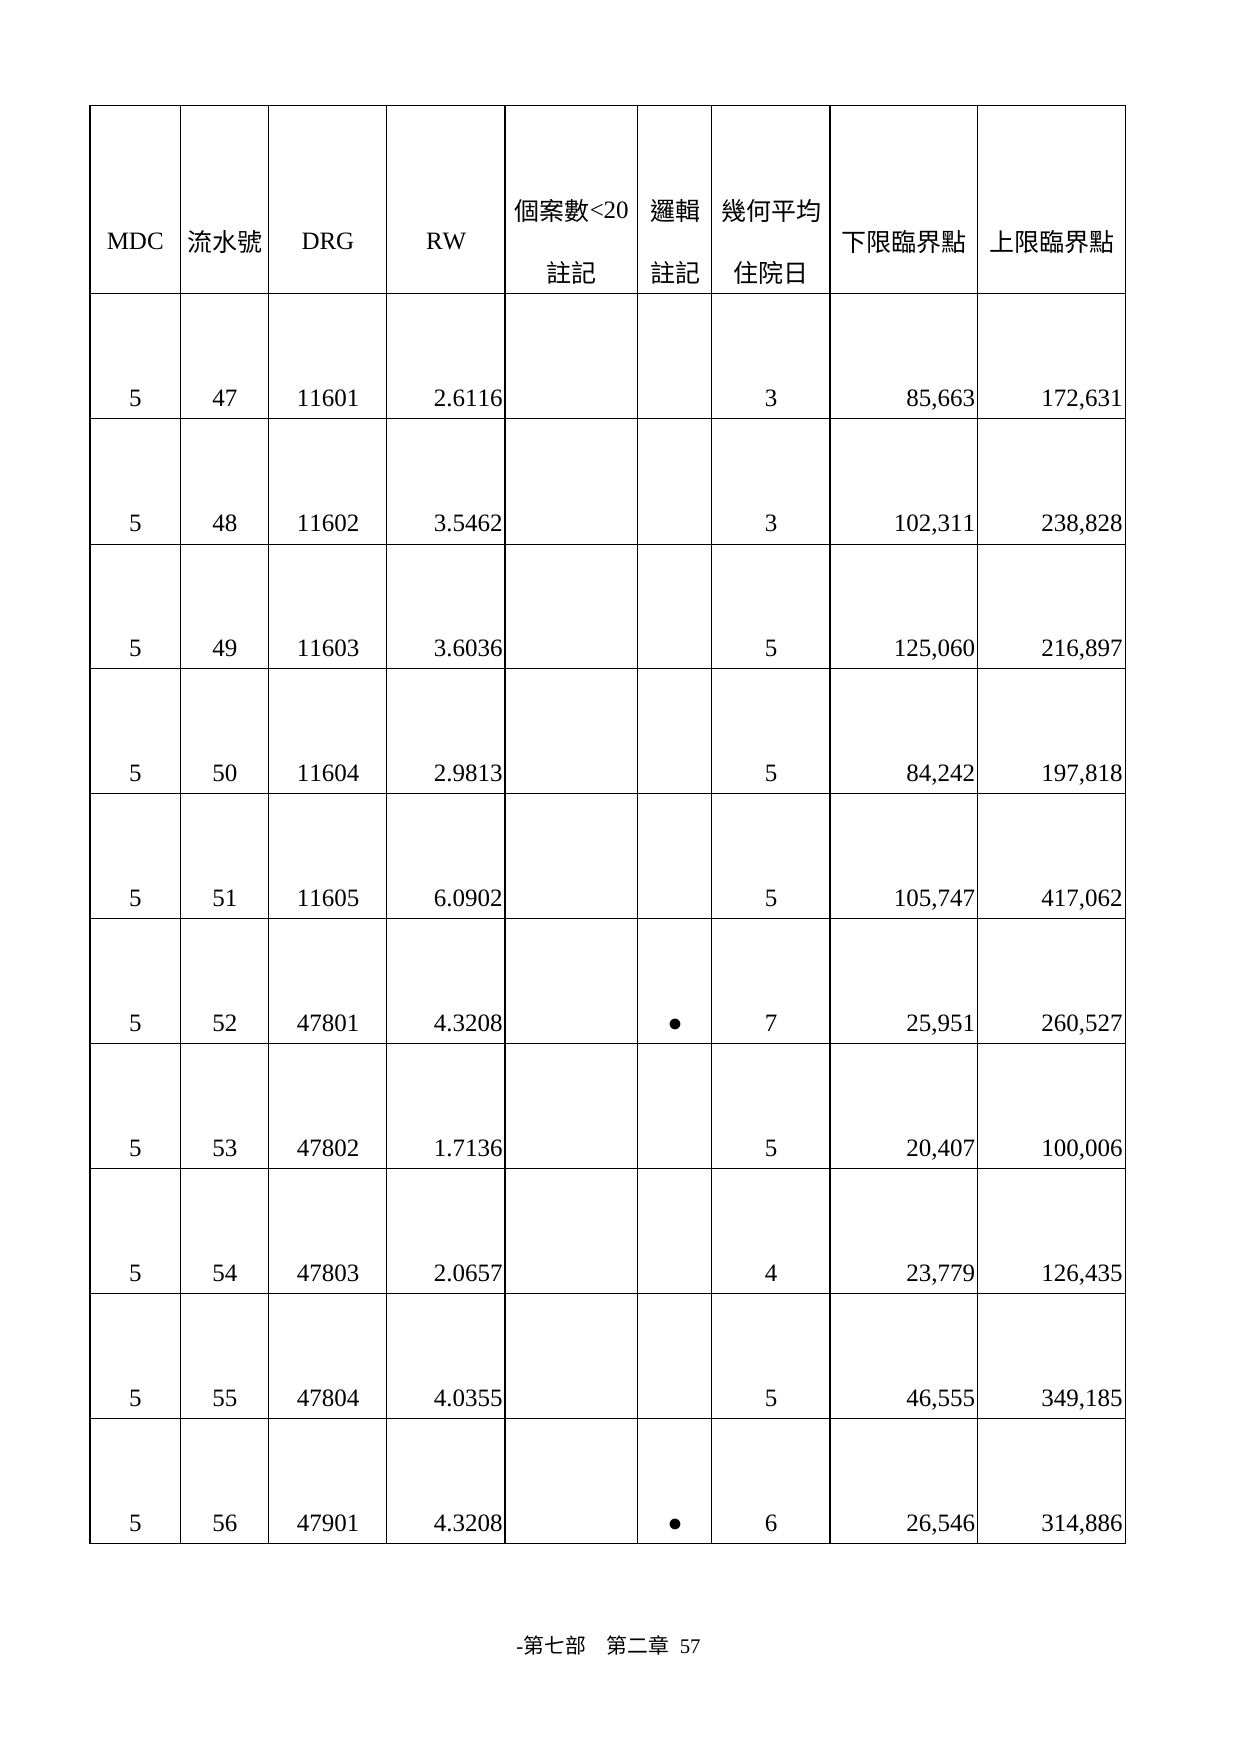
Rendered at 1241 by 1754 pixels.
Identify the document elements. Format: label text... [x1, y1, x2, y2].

table_cell [506, 919, 637, 1043]
table_cell 20,407 [831, 1044, 977, 1168]
table_cell 5 [91, 1169, 180, 1293]
table_cell [506, 669, 637, 793]
table_cell [506, 1419, 637, 1543]
table_cell 5 [91, 1294, 180, 1418]
table_header 流水號 [181, 106, 268, 293]
table_cell 25,951 [831, 919, 977, 1043]
table_cell 3 [712, 419, 829, 543]
table_cell 48 [181, 419, 268, 543]
table_cell ● [638, 919, 711, 1043]
table_cell [638, 1294, 711, 1418]
table_cell [506, 1294, 637, 1418]
table_cell 47802 [269, 1044, 386, 1168]
table_cell 5 [91, 919, 180, 1043]
table_cell 2.6116 [387, 294, 504, 418]
table_cell [506, 545, 637, 668]
table_cell 50 [181, 669, 268, 793]
table_cell 84,242 [831, 669, 977, 793]
table_cell 238,828 [978, 419, 1125, 543]
table_cell 11603 [269, 545, 386, 668]
table_cell [638, 794, 711, 918]
table_cell 47 [181, 294, 268, 418]
table_cell 47901 [269, 1419, 386, 1543]
table_cell 260,527 [978, 919, 1125, 1043]
table_header MDC [91, 106, 180, 293]
table_header 個案數<20註記 [506, 106, 637, 293]
table_cell 5 [712, 545, 829, 668]
table_cell 3 [712, 294, 829, 418]
table_cell 314,886 [978, 1419, 1125, 1543]
table_cell [506, 1169, 637, 1293]
table_cell [506, 419, 637, 543]
table_cell 2.9813 [387, 669, 504, 793]
table_cell 56 [181, 1419, 268, 1543]
table_cell 105,747 [831, 794, 977, 918]
table_cell 4 [712, 1169, 829, 1293]
table_cell 54 [181, 1169, 268, 1293]
table_cell 126,435 [978, 1169, 1125, 1293]
table_cell 26,546 [831, 1419, 977, 1543]
table_header RW [387, 106, 504, 293]
table_cell 53 [181, 1044, 268, 1168]
table_cell 5 [712, 794, 829, 918]
table_cell 47801 [269, 919, 386, 1043]
table_header 邏輯註記 [638, 106, 711, 293]
table_cell 5 [712, 669, 829, 793]
table_cell 52 [181, 919, 268, 1043]
table_cell 5 [91, 1419, 180, 1543]
table_cell 23,779 [831, 1169, 977, 1293]
table_header DRG [269, 106, 386, 293]
table_cell 102,311 [831, 419, 977, 543]
table_cell 4.3208 [387, 919, 504, 1043]
table_cell 47803 [269, 1169, 386, 1293]
table_cell 6 [712, 1419, 829, 1543]
table_cell 2.0657 [387, 1169, 504, 1293]
table_header 幾何平均住院日 [712, 106, 829, 293]
table_cell 417,062 [978, 794, 1125, 918]
table_cell ● [638, 1419, 711, 1543]
table_cell 5 [91, 669, 180, 793]
table_cell 11601 [269, 294, 386, 418]
table_cell [638, 669, 711, 793]
table_cell 172,631 [978, 294, 1125, 418]
table_cell 5 [91, 545, 180, 668]
table_cell 5 [91, 794, 180, 918]
table_cell 11605 [269, 794, 386, 918]
table_cell 4.0355 [387, 1294, 504, 1418]
table_header 下限臨界點 [831, 106, 977, 293]
table_cell [506, 794, 637, 918]
table_cell 85,663 [831, 294, 977, 418]
table_cell [506, 1044, 637, 1168]
table_cell 5 [91, 294, 180, 418]
table_cell [506, 294, 637, 418]
table_cell [638, 419, 711, 543]
table_cell 6.0902 [387, 794, 504, 918]
table_cell [638, 1169, 711, 1293]
table_cell [638, 545, 711, 668]
table_cell 4.3208 [387, 1419, 504, 1543]
table_cell 47804 [269, 1294, 386, 1418]
table_cell 197,818 [978, 669, 1125, 793]
table_cell 5 [91, 419, 180, 543]
table_header 上限臨界點 [978, 106, 1125, 293]
table_cell 7 [712, 919, 829, 1043]
table_cell 5 [712, 1044, 829, 1168]
table_cell 5 [712, 1294, 829, 1418]
table_cell 1.7136 [387, 1044, 504, 1168]
table_cell 100,006 [978, 1044, 1125, 1168]
table_cell 125,060 [831, 545, 977, 668]
table_cell 5 [91, 1044, 180, 1168]
table_cell 3.6036 [387, 545, 504, 668]
table_cell [638, 1044, 711, 1168]
table_cell 51 [181, 794, 268, 918]
table_cell 55 [181, 1294, 268, 1418]
table_cell 3.5462 [387, 419, 504, 543]
table_cell 49 [181, 545, 268, 668]
table_cell [638, 294, 711, 418]
table_cell 11602 [269, 419, 386, 543]
table_cell 216,897 [978, 545, 1125, 668]
table_cell 11604 [269, 669, 386, 793]
table_cell 46,555 [831, 1294, 977, 1418]
table_cell 349,185 [978, 1294, 1125, 1418]
